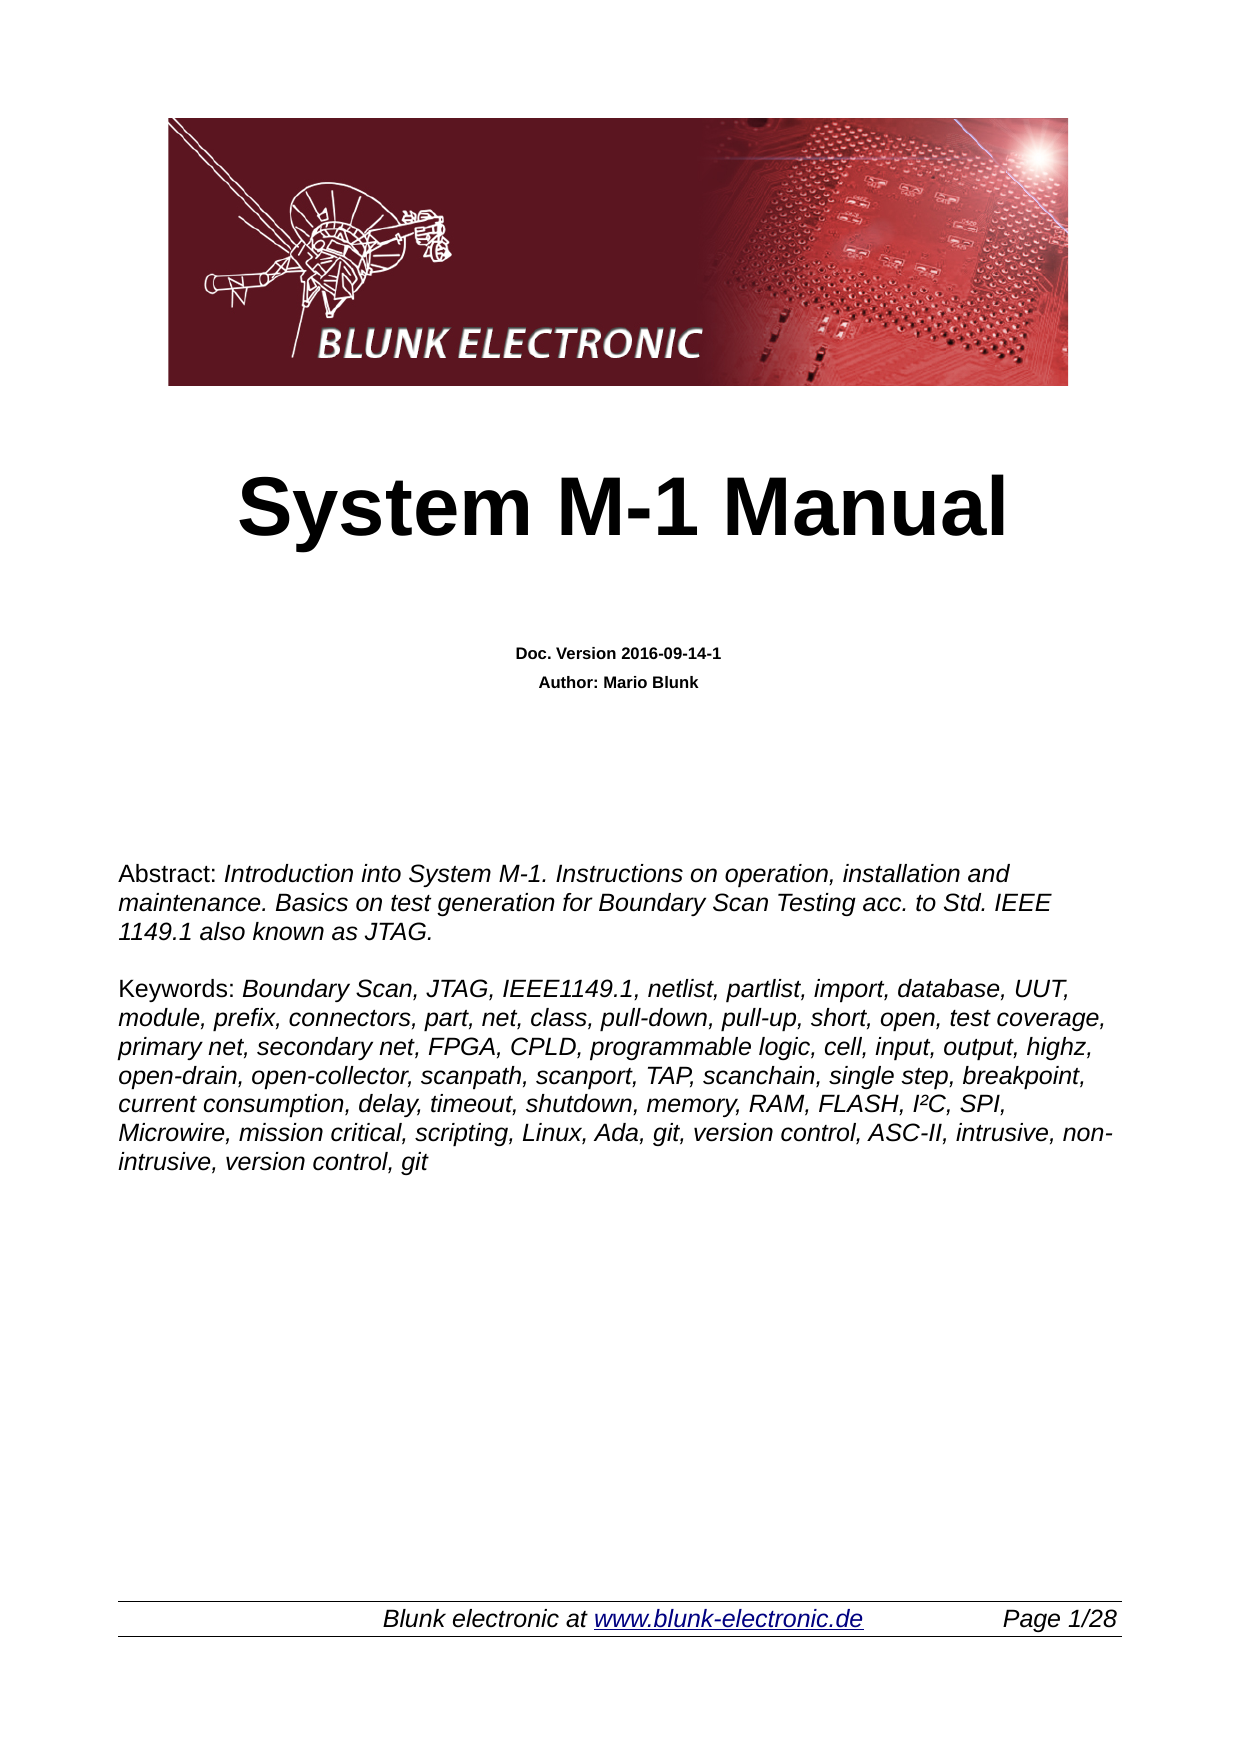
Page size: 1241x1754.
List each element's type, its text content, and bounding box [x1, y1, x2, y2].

table_header [168, 386, 1069, 457]
text Abstract: Introduction into System M-1. Instructions on operation, installation and maintenance. Basics on test generation for Boundary Scan Testing acc. to Std. IEEE 1149.1 also known as JTAG. [118, 859, 1122, 946]
table_cell [1069, 457, 1122, 692]
table_header [118, 118, 167, 457]
table_cell [118, 457, 167, 692]
picture [168, 118, 1069, 386]
table_header [1069, 118, 1122, 457]
text Keywords: Boundary Scan, JTAG, IEEE1149.1, netlist, partlist, import, database, UUT, module, prefix, connectors, part, net, class, pull-down, pull-up, short, open, test coverage, primary net, secondary net, FPGA, CPLD, programmable logic, cell, input, output, highz, open-drain, open-collector, scanpath, scanport, TAP, scanchain, single step, breakpoint, current consumption, delay, timeout, shutdown, memory, RAM, FLASH, I²C, SPI, Microwire, mission critical, scripting, Linux, Ada, git, version control, ASC-II, intrusive, non-intrusive, version control, git [118, 974, 1122, 1176]
table_cell System M-1 Manual Doc. Version 2016-09-14-1 Author: Mario Blunk [168, 457, 1069, 692]
